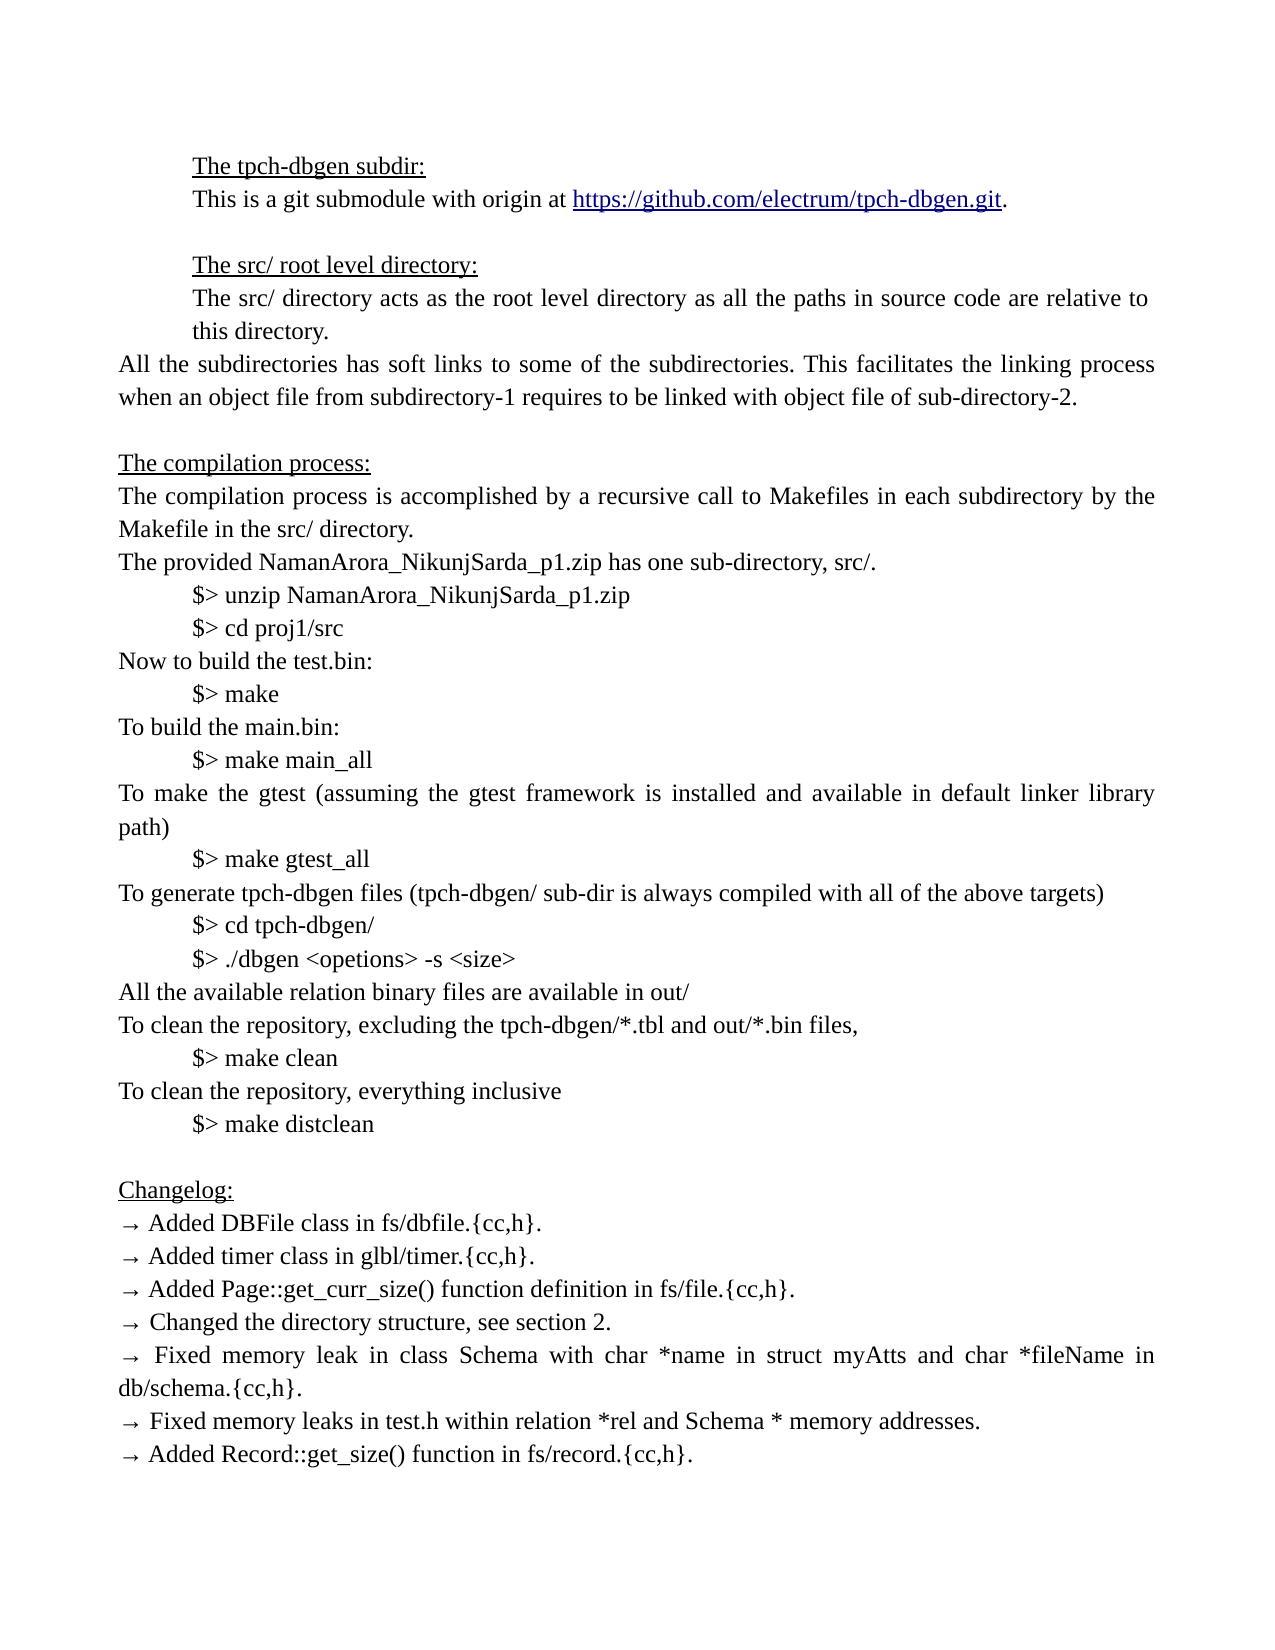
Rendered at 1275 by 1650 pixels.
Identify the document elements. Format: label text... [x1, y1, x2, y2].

text The tpch-dbgen subdir: [118, 151, 1157, 180]
text All the available relation binary files are available in out/ [118, 977, 1157, 1005]
text Changelog: [118, 1175, 1157, 1203]
text To generate tpch-dbgen files (tpch-dbgen/ sub-dir is always compiled with all of the above targets) [118, 878, 1157, 906]
text This is a git submodule with origin at https://github.com/electrum/tpch-dbgen.git. [118, 184, 1157, 213]
text $> ./dbgen <opetions> -s <size> [118, 944, 1157, 972]
text Now to build the test.bin: [118, 646, 1157, 675]
text The compilation process is accomplished by a recursive call to Makefiles in each subdirectory by the Makefile in the src/ directory. [118, 481, 1157, 543]
text The src/ directory acts as the root level directory as all the paths in source code are relative to this directory. [118, 283, 1157, 345]
text To make the gtest (assuming the gtest framework is installed and available in default linker library path) [118, 778, 1157, 840]
text $> make clean [118, 1043, 1157, 1071]
text To clean the repository, everything inclusive [118, 1076, 1157, 1104]
text → Added DBFile class in fs/dbfile.{cc,h}. [118, 1208, 1157, 1237]
text The src/ root level directory: [118, 250, 1157, 279]
text → Fixed memory leak in class Schema with char *name in struct myAtts and char *fileName in db/schema.{cc,h}. [118, 1340, 1157, 1402]
text $> cd proj1/src [118, 613, 1157, 642]
text $> cd tpch-dbgen/ [118, 911, 1157, 939]
text $> unzip NamanArora_NikunjSarda_p1.zip [118, 580, 1157, 609]
text $> make [118, 679, 1157, 708]
text → Added Record::get_size() function in fs/record.{cc,h}. [118, 1439, 1157, 1468]
text To clean the repository, excluding the tpch-dbgen/*.tbl and out/*.bin files, [118, 1010, 1157, 1038]
text The compilation process: [118, 448, 1157, 477]
text $> make main_all [118, 746, 1157, 774]
text → Added Page::get_curr_size() function definition in fs/file.{cc,h}. [118, 1274, 1157, 1303]
text → Added timer class in glbl/timer.{cc,h}. [118, 1241, 1157, 1269]
text → Fixed memory leaks in test.h within relation *rel and Schema * memory addresses. [118, 1406, 1157, 1435]
text All the subdirectories has soft links to some of the subdirectories. This facilitates the linking process when an object file from subdirectory-1 requires to be linked with object file of sub-directory-2. [118, 349, 1157, 411]
text → Changed the directory structure, see section 2. [118, 1307, 1157, 1336]
text $> make distclean [118, 1109, 1157, 1137]
text The provided NamanArora_NikunjSarda_p1.zip has one sub-directory, src/. [118, 547, 1157, 576]
text $> make gtest_all [118, 844, 1157, 873]
text To build the main.bin: [118, 712, 1157, 741]
